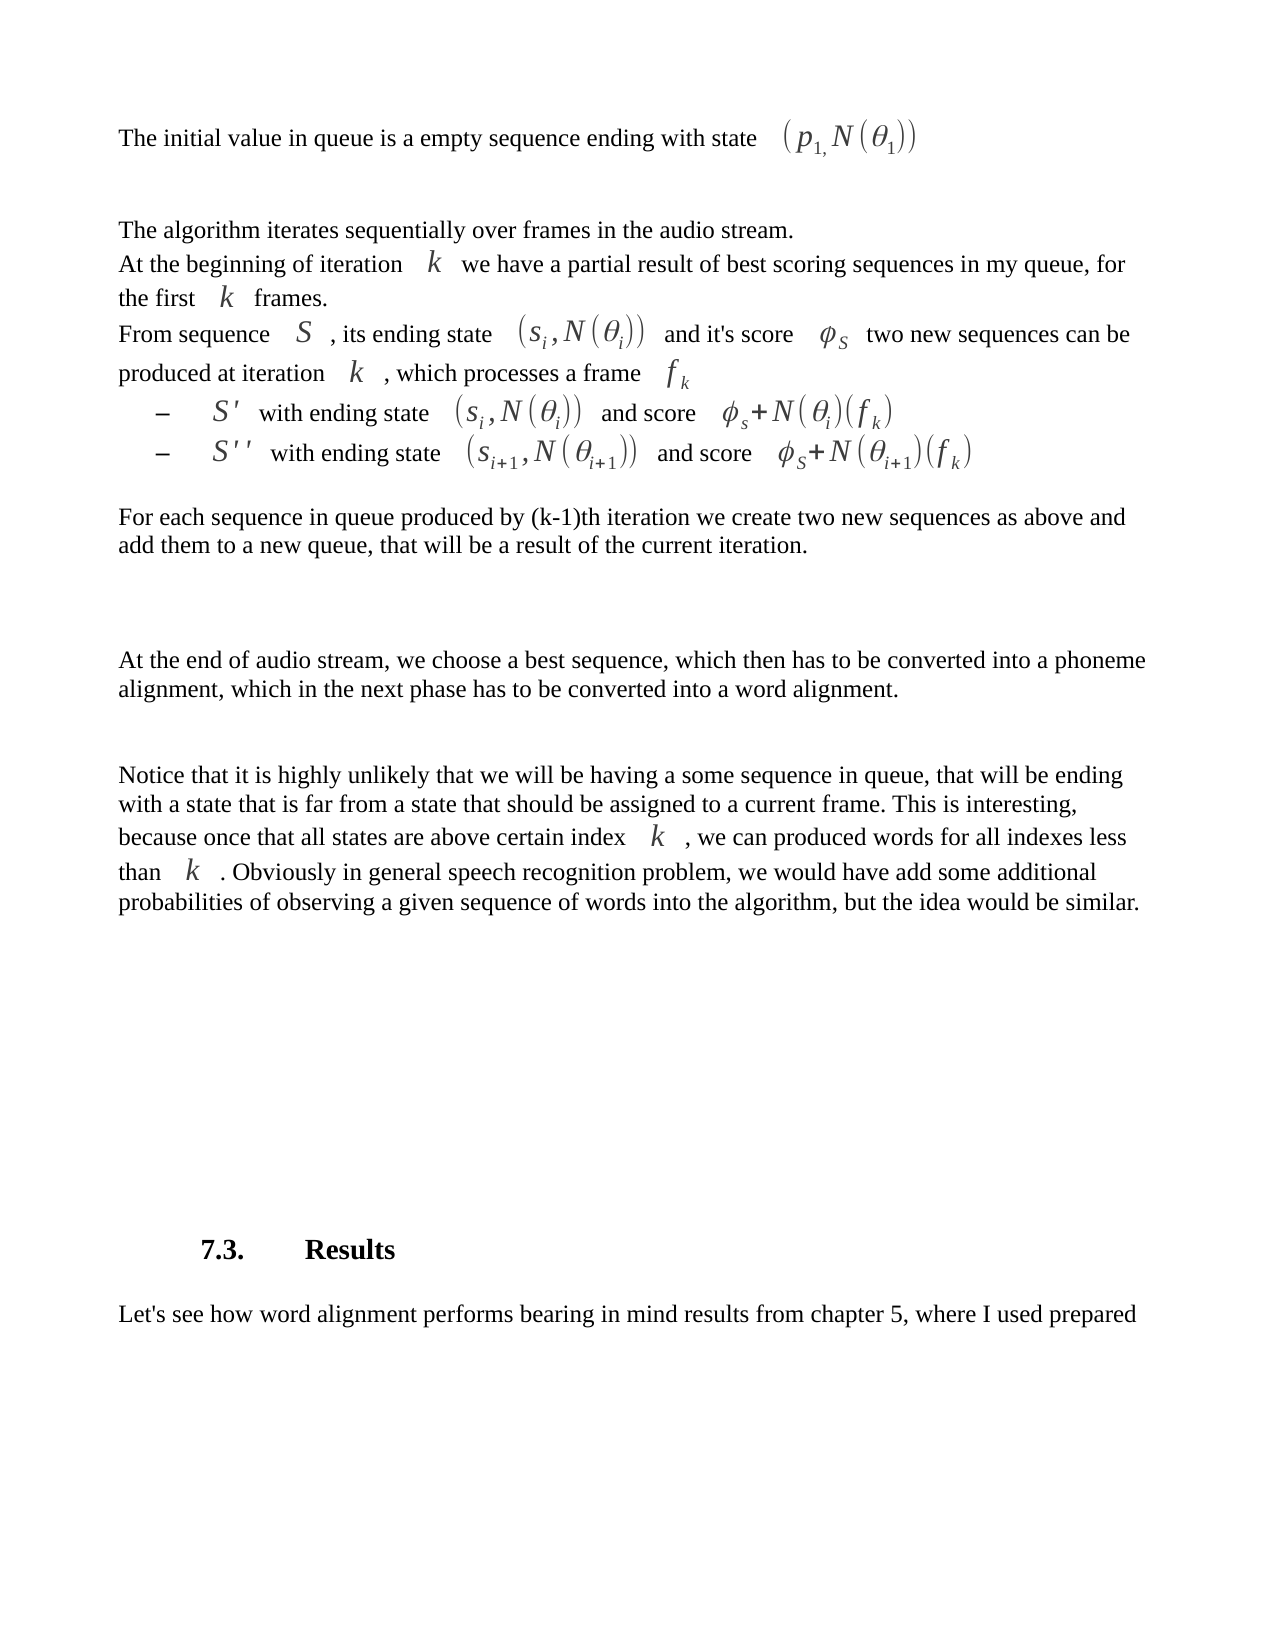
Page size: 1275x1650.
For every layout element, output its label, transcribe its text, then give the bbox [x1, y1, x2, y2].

text Notice that it is highly unlikely that we will be having a some sequence in queue, that will be ending with a state that is far from a state that should be assigned to a current frame. This is interesting, because once that all states are above certain index , we can produced words for all indexes less than . Obviously in general speech recognition problem, we would have add some additional probabilities of observing a given sequence of words into the algorithm, but the idea would be similar. [118, 761, 1157, 916]
text The initial value in queue is a empty sequence ending with state [118, 118, 1157, 158]
text From sequence , its ending state and it's score two new sequences can be produced at iteration , which processes a frame [118, 314, 1157, 393]
list Results [193, 1232, 1157, 1266]
list with ending state and score [156, 393, 1157, 433]
text For each sequence in queue produced by (k-1)th iteration we create two new sequences as above and add them to a new queue, that will be a result of the current iteration. [118, 502, 1157, 559]
text At the end of audio stream, we choose a best sequence, which then has to be converted into a phoneme alignment, which in the next phase has to be converted into a word alignment. [118, 646, 1157, 703]
text Let's see how word alignment performs bearing in mind results from chapter 5, where I used prepared [118, 1299, 1157, 1328]
text The algorithm iterates sequentially over frames in the audio stream. [118, 216, 1157, 244]
list with ending state and score [156, 433, 1157, 473]
text At the beginning of iteration we have a partial result of best scoring sequences in my queue, for the first frames. [118, 244, 1157, 314]
